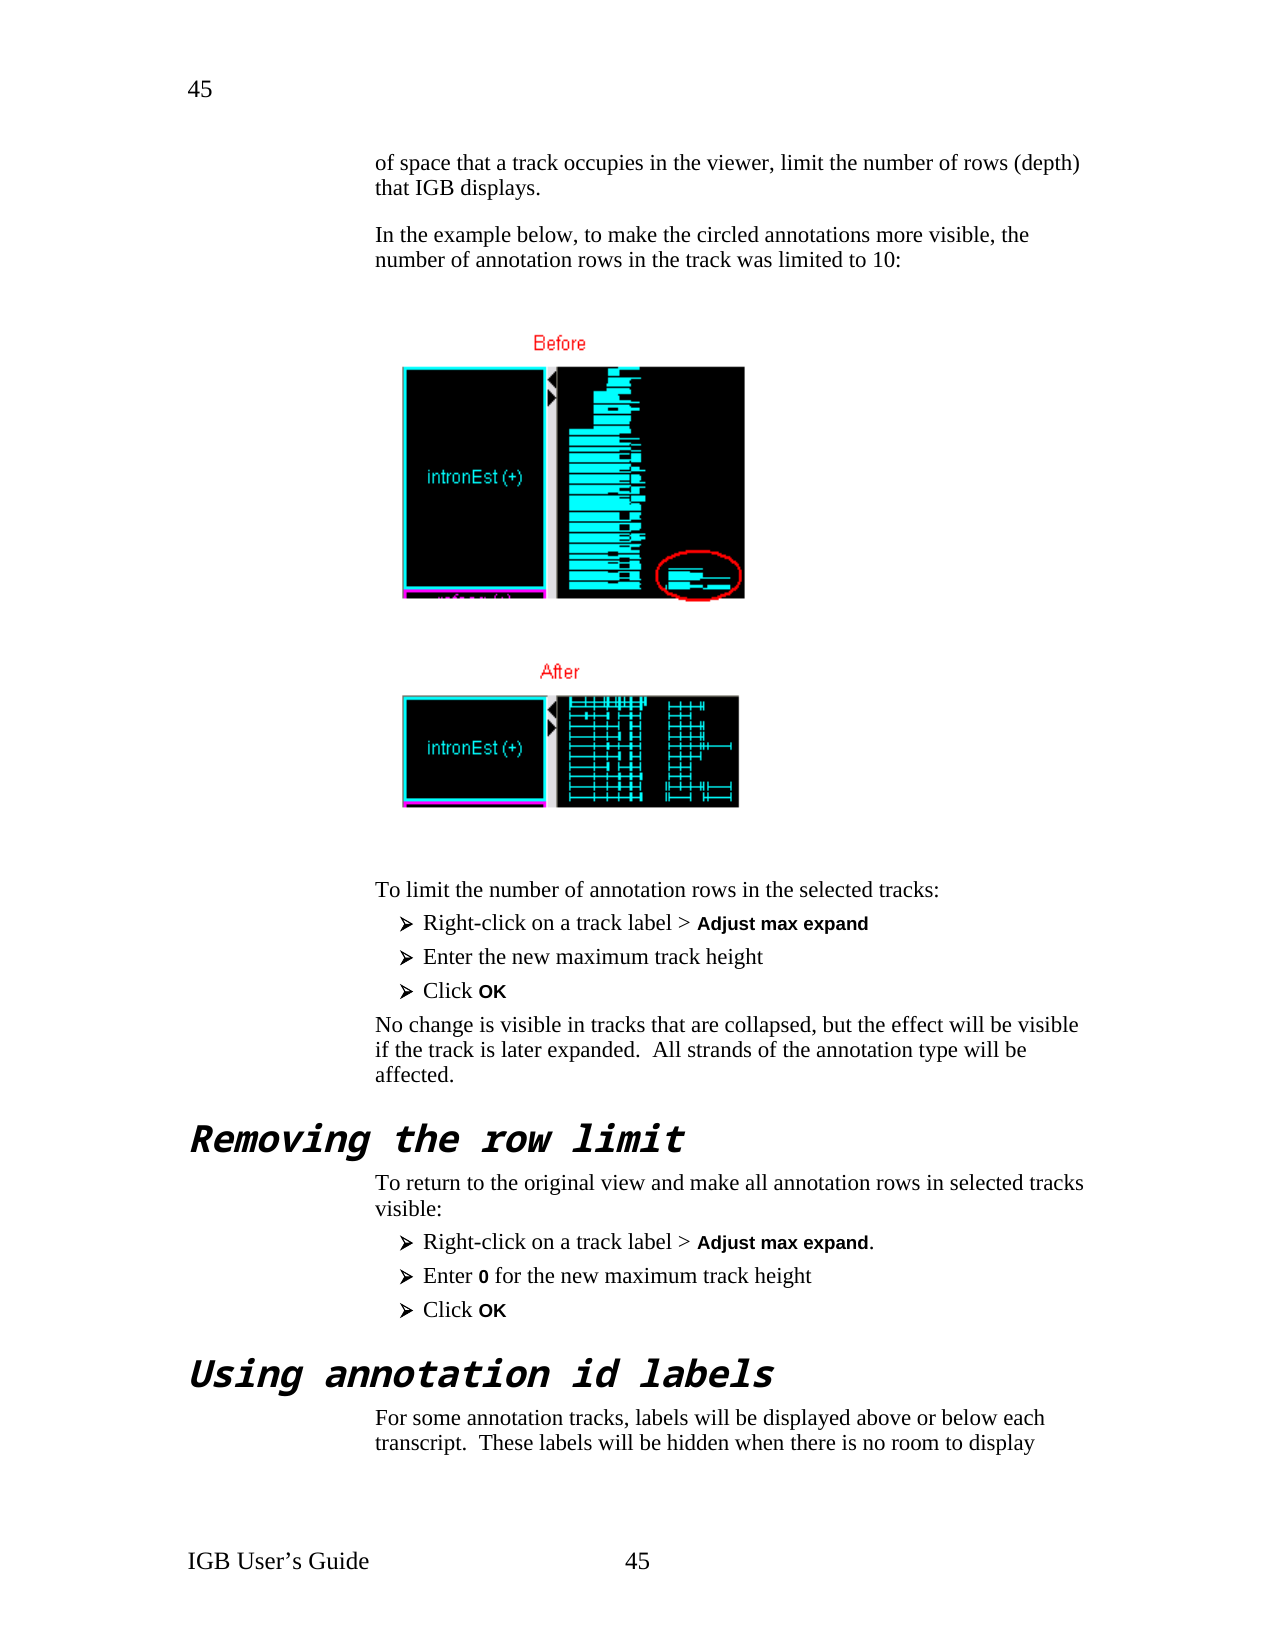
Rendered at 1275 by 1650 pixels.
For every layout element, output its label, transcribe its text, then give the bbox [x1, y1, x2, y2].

picture [391, 302, 765, 847]
text No change is visible in tracks that are collapsed, but the effect will be visible if the track is later expanded. All strands of the annotation type will be affected. [375, 1012, 1087, 1088]
list Click OK [399, 978, 1087, 1003]
list Right-click on a track label > Adjust max expand. [399, 1229, 1087, 1255]
text of space that a track occupies in the viewer, limit the number of rows (depth) that IGB displays. [375, 150, 1087, 201]
subtitle Removing the row limit [187, 1113, 1087, 1164]
text In the example below, to make the circled annotations more visible, the number of annotation rows in the track was limited to 10: [375, 222, 1087, 272]
list Enter 0 for the new maximum track height [399, 1263, 1087, 1288]
list Click OK [399, 1297, 1087, 1322]
text To return to the original view and make all annotation rows in selected tracks visible: [375, 1170, 1087, 1221]
list Enter the new maximum track height [399, 944, 1087, 969]
text To limit the number of annotation rows in the selected tracks: [375, 877, 1087, 902]
list Right-click on a track label > Adjust max expand [399, 910, 1087, 936]
text For some annotation tracks, labels will be displayed above or below each transcript. These labels will be hidden when there is no room to display [375, 1404, 1087, 1455]
subtitle Using annotation id labels [187, 1347, 1087, 1398]
